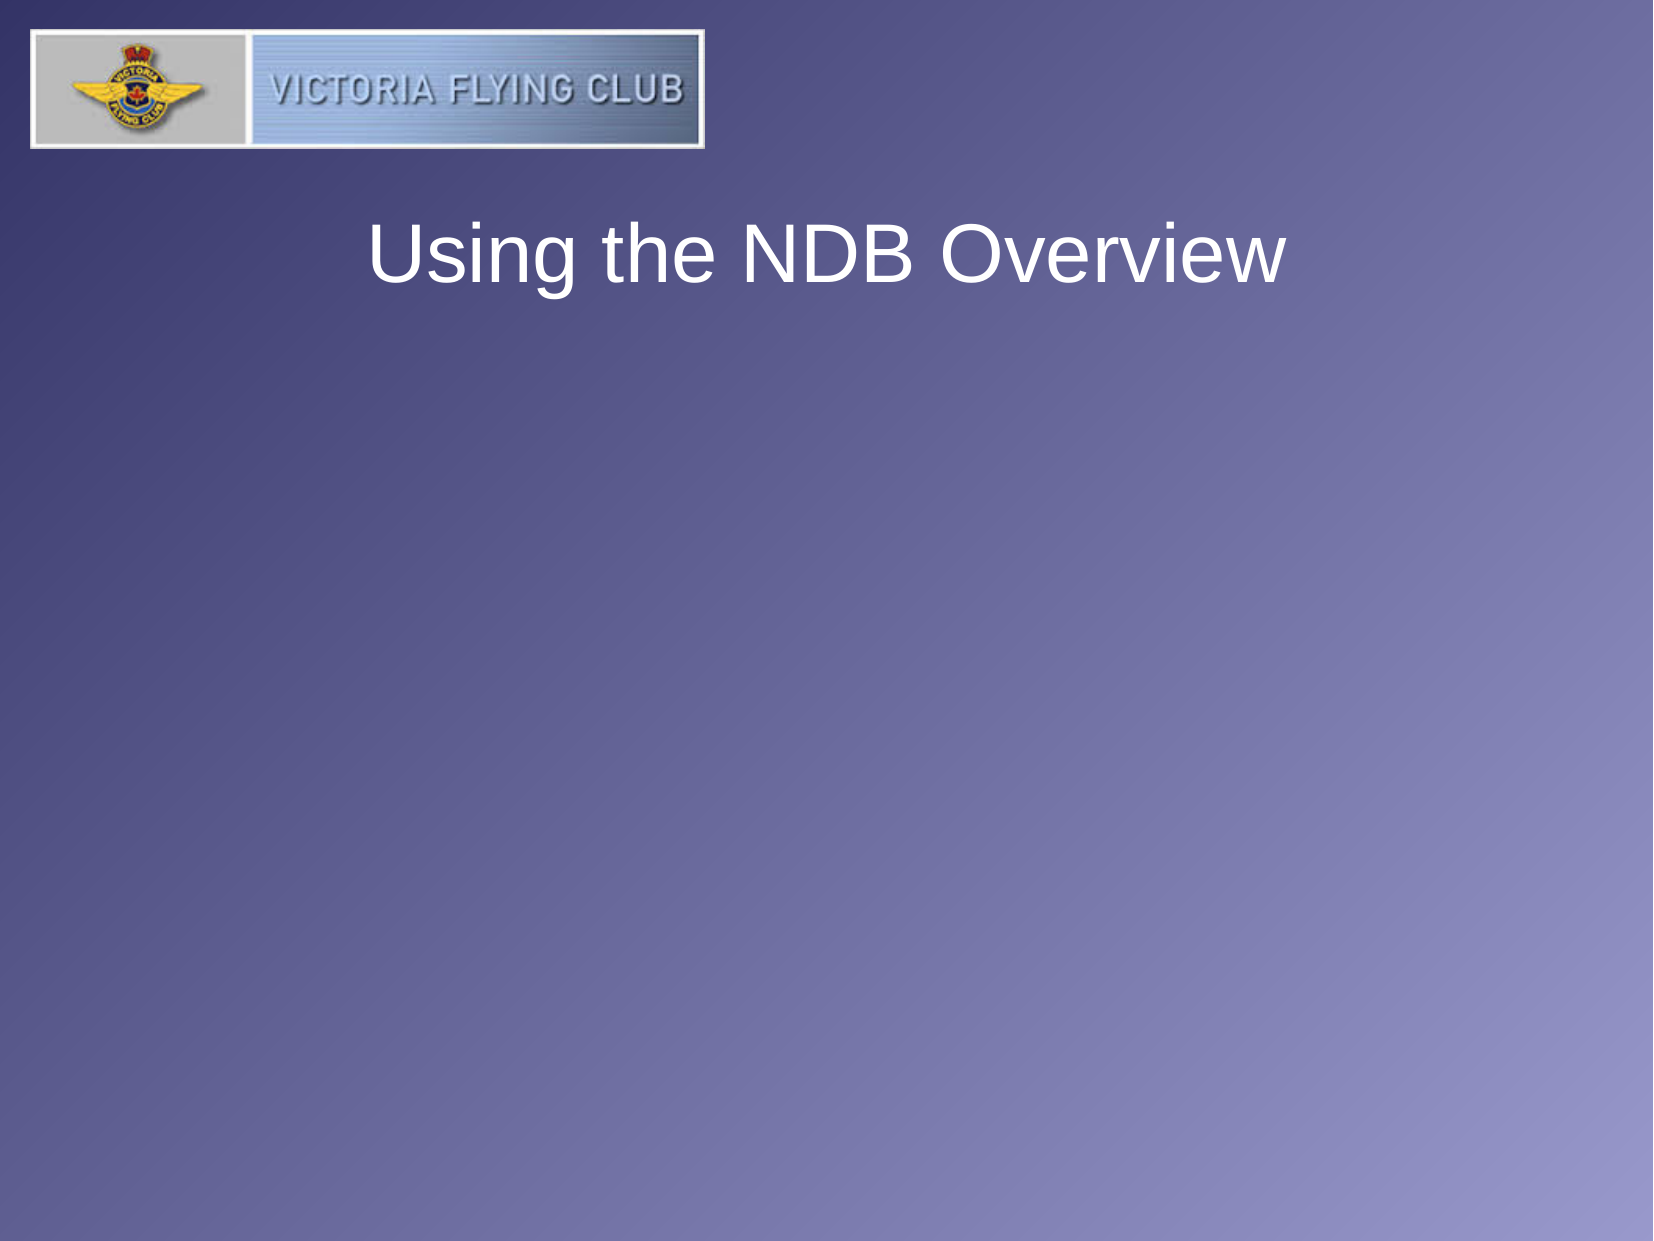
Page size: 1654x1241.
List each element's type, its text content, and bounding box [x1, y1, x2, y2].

picture [30, 29, 705, 149]
title Using the NDB Overview [82, 150, 1571, 358]
